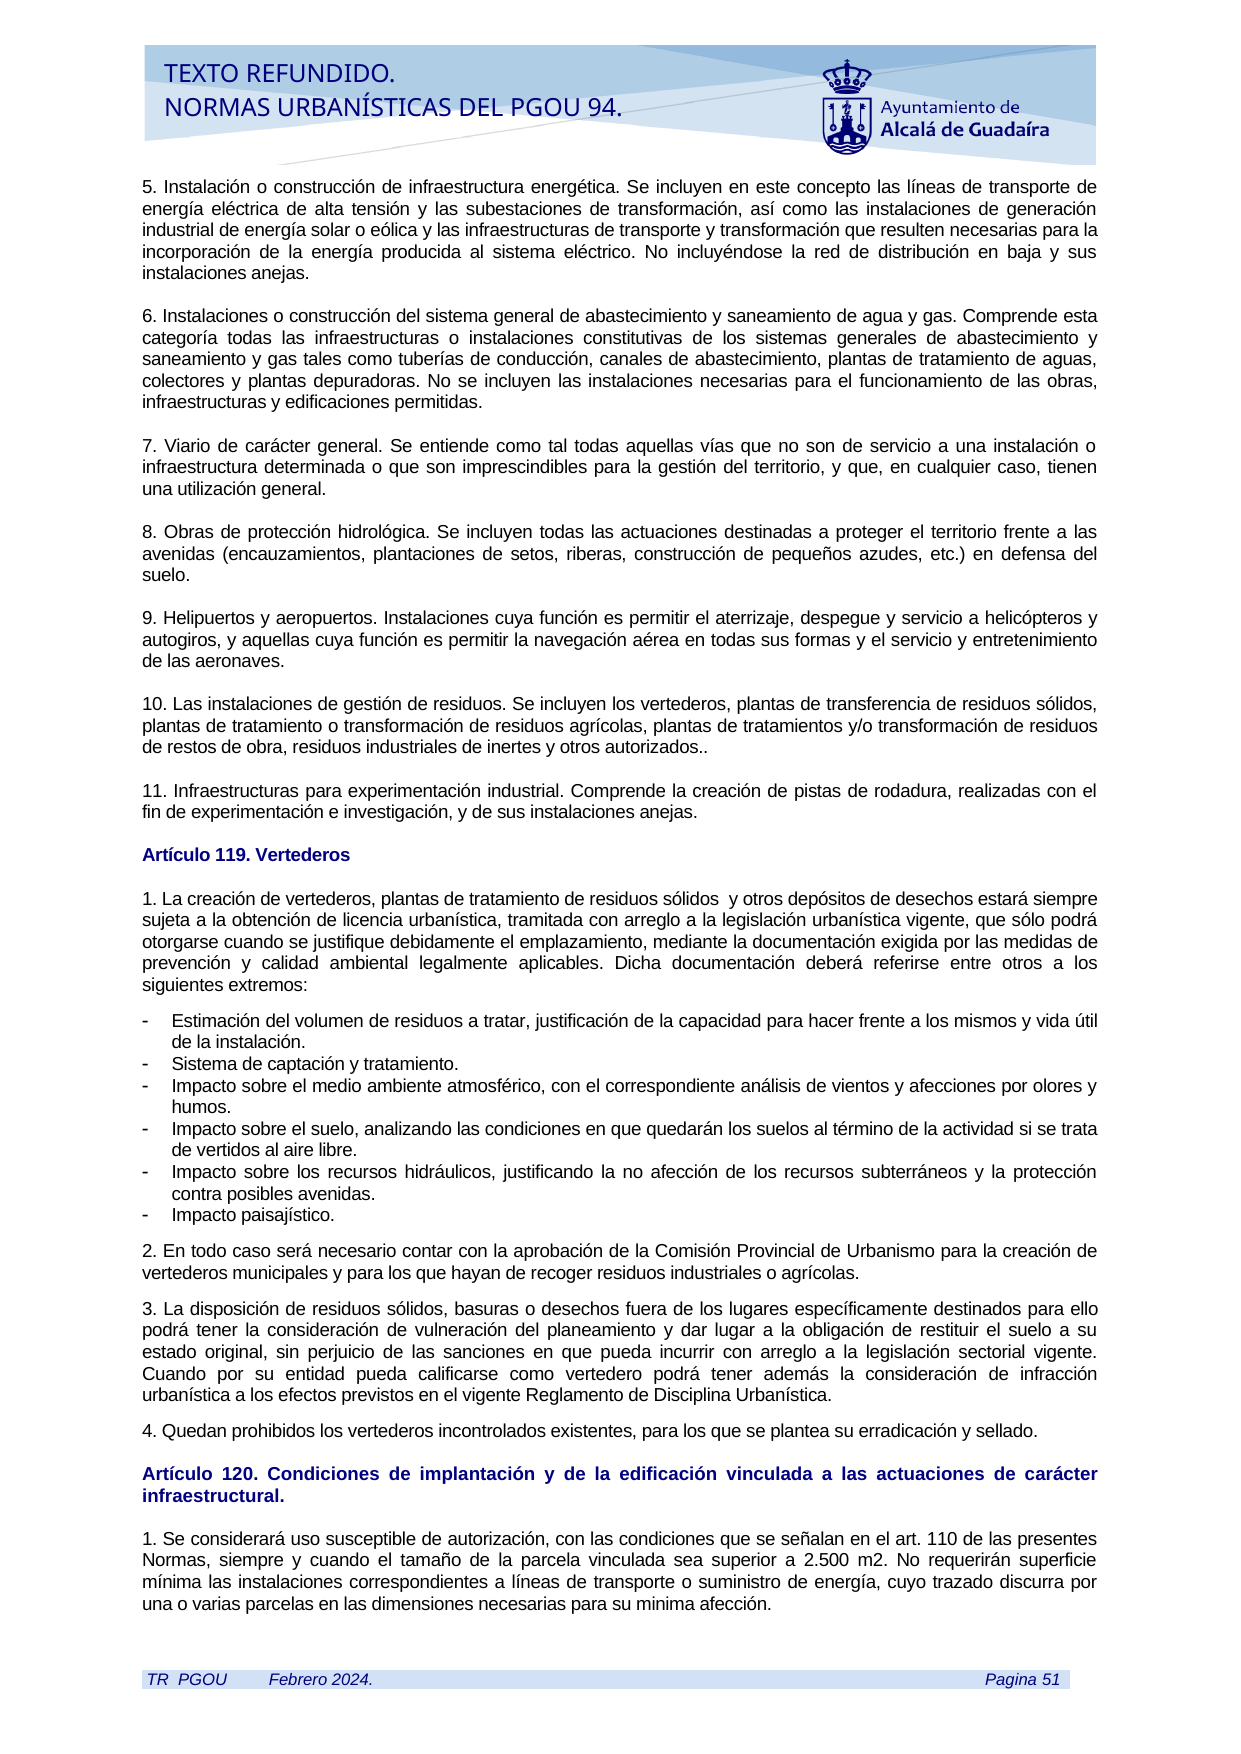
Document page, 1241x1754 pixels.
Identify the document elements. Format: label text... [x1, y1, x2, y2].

list Impacto paisajístico. [142, 1204, 1098, 1226]
text 9. Helipuertos y aeropuertos. Instalaciones cuya función es permitir el aterrizaje, despegue y servicio a helicópteros y autogiros, y aquellas cuya función es permitir la navegación aérea en todas sus formas y el servicio y entretenimiento de las aeronaves. [142, 607, 1098, 672]
text 1. La creación de vertederos, plantas de tratamiento de residuos sólidos y otros depósitos de desechos estará siempre sujeta a la obtención de licencia urbanística, tramitada con arreglo a la legislación urbanística vigente, que sólo podrá otorgarse cuando se justifique debidamente el emplazamiento, mediante la documentación exigida por las medidas de prevención y calidad ambiental legalmente aplicables. Dicha documentación deberá referirse entre otros a los siguientes extremos: [142, 887, 1098, 995]
list Impacto sobre el medio ambiente atmosférico, con el correspondiente análisis de vientos y afecciones por olores y humos. [142, 1074, 1098, 1118]
text 7. Viario de carácter general. Se entiende como tal todas aquellas vías que no son de servicio a una instalación o infraestructura determinada o que son imprescindibles para la gestión del territorio, y que, en cualquier caso, tienen una utilización general. [142, 434, 1098, 499]
text 1. Se considerará uso susceptible de autorización, con las condiciones que se señalan en el art. 110 de las presentes Normas, siempre y cuando el tamaño de la parcela vinculada sea superior a 2.500 m2. No requerirán superficie mínima las instalaciones correspondientes a líneas de transporte o suministro de energía, cuyo trazado discurra por una o varias parcelas en las dimensiones necesarias para su minima afección. [142, 1528, 1098, 1614]
text 10. Las instalaciones de gestión de residuos. Se incluyen los vertederos, plantas de transferencia de residuos sólidos, plantas de tratamiento o transformación de residuos agrícolas, plantas de tratamientos y/o transformación de residuos de restos de obra, residuos industriales de inertes y otros autorizados.. [142, 693, 1098, 758]
list Estimación del volumen de residuos a tratar, justificación de la capacidad para hacer frente a los mismos y vida útil de la instalación. [142, 1009, 1098, 1053]
text 11. Infraestructuras para experimentación industrial. Comprende la creación de pistas de rodadura, realizadas con el fin de experimentación e investigación, y de sus instalaciones anejas. [142, 779, 1098, 823]
subtitle Artículo 119. Vertederos [142, 844, 1098, 866]
list Impacto sobre los recursos hidráulicos, justificando la no afección de los recursos subterráneos y la protección contra posibles avenidas. [142, 1161, 1098, 1204]
text Artículo 120. Condiciones de implantación y de la edificación vinculada a las actuaciones de carácter infraestructural. [142, 1463, 1098, 1506]
picture [144, 45, 1096, 165]
list Sistema de captación y tratamiento. [142, 1053, 1098, 1074]
text 2. En todo caso será necesario contar con la aprobación de la Comisión Provincial de Urbanismo para la creación de vertederos municipales y para los que hayan de recoger residuos industriales o agrícolas. [142, 1240, 1098, 1283]
text 6. Instalaciones o construcción del sistema general de abastecimiento y saneamiento de agua y gas. Comprende esta categoría todas las infraestructuras o instalaciones constitutivas de los sistemas generales de abastecimiento y saneamiento y gas tales como tuberías de conducción, canales de abastecimiento, plantas de tratamiento de aguas, colectores y plantas depuradoras. No se incluyen las instalaciones necesarias para el funcionamiento de las obras, infraestructuras y edificaciones permitidas. [142, 305, 1098, 413]
list Impacto sobre el suelo, analizando las condiciones en que quedarán los suelos al término de la actividad si se trata de vertidos al aire libre. [142, 1118, 1098, 1161]
text 8. Obras de protección hidrológica. Se incluyen todas las actuaciones destinadas a proteger el territorio frente a las avenidas (encauzamientos, plantaciones de setos, riberas, construcción de pequeños azudes, etc.) en defensa del suelo. [142, 521, 1098, 585]
text 3. La disposición de residuos sólidos, basuras o desechos fuera de los lugares específicamen­te destinados para ello podrá tener la consideración de vulneración del planeamiento y dar lugar a la obligación de restituir el suelo a su estado original, sin perjuicio de las sanciones en que pueda incurrir con arreglo a la legislación sectorial vigente. Cuando por su entidad pueda calificarse como vertedero podrá tener además la consideración de infracción urbanística a los efectos previstos en el vigente Reglamento de Disciplina Urbanística. [142, 1298, 1098, 1405]
text 4. Quedan prohibidos los vertederos incontrolados existentes, para los que se plantea su erradicación y sellado. [142, 1420, 1098, 1441]
text 5. Instalación o construcción de infraestructura energética. Se incluyen en este concepto las líneas de transporte de energía eléctrica de alta tensión y las subestaciones de transformación, así como las instalaciones de generación industrial de energía solar o eólica y las infraestructuras de transporte y transformación que resulten necesarias para la incorporación de la energía producida al sistema eléctrico. No incluyéndose la red de distribución en baja y sus instalaciones anejas. [142, 176, 1098, 283]
